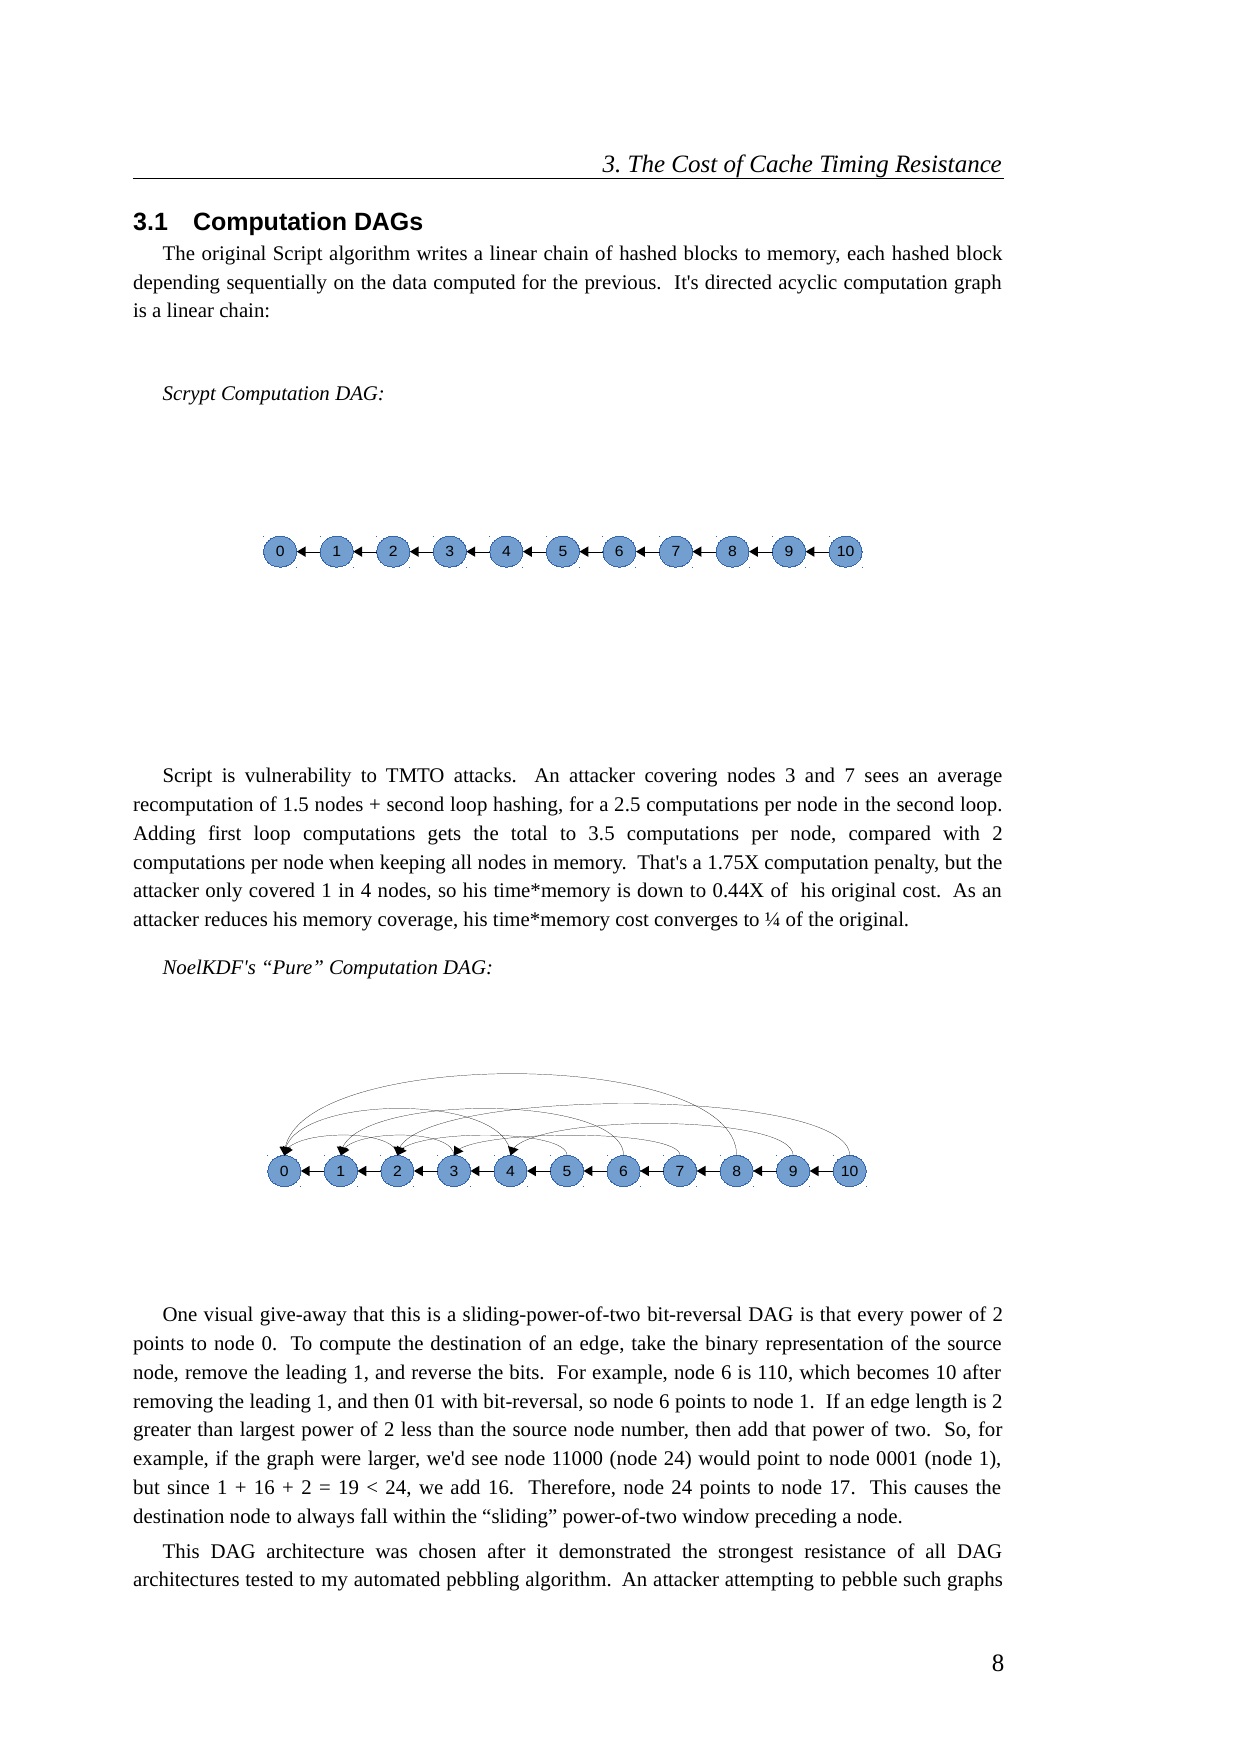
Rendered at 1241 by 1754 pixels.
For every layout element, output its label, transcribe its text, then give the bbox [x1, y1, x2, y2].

text Script is vulnerability to TMTO attacks. An attacker covering nodes 3 and 7 sees an average recomputation of 1.5 nodes + second loop hashing, for a 2.5 computations per node in the second loop. Adding first loop computations gets the total to 3.5 computations per node, compared with 2 computations per node when keeping all nodes in memory. That's a 1.75X computation penalty, but the attacker only covered 1 in 4 nodes, so his time*memory is down to 0.44X of his original cost. As an attacker reduces his memory coverage, his time*memory cost converges to ¼ of the original. [133, 764, 1004, 931]
text Scrypt Computation DAG: [162, 382, 990, 405]
text NoelKDF's “Pure” Computation DAG: [162, 956, 990, 979]
text One visual give-away that this is a sliding-power-of-two bit-reversal DAG is that every power of 2 points to node 0. To compute the destination of an edge, take the binary representation of the source node, remove the leading 1, and reverse the bits. For example, node 6 is 110, which becomes 10 after removing the leading 1, and then 01 with bit-reversal, so node 6 points to node 1. If an edge length is 2 greater than largest power of 2 less than the source node number, then add that power of two. So, for example, if the graph were larger, we'd see node 11000 (node 24) would point to node 0001 (node 1), but since 1 + 16 + 2 = 19 < 24, we add 16. Therefore, node 24 points to node 17. This causes the destination node to always fall within the “sliding” power-of-two window preceding a node. [133, 1303, 1004, 1527]
subtitle Computation DAGs [133, 207, 1004, 235]
text This DAG architecture was chosen after it demonstrated the strongest resistance of all DAG architectures tested to my automated pebbling algorithm. An attacker attempting to pebble such graphs [133, 1539, 1004, 1591]
text The original Script algorithm writes a linear chain of hashed blocks to memory, each hashed block depending sequentially on the data computed for the previous. It's directed acyclic computation graph is a linear chain: [133, 242, 1004, 322]
